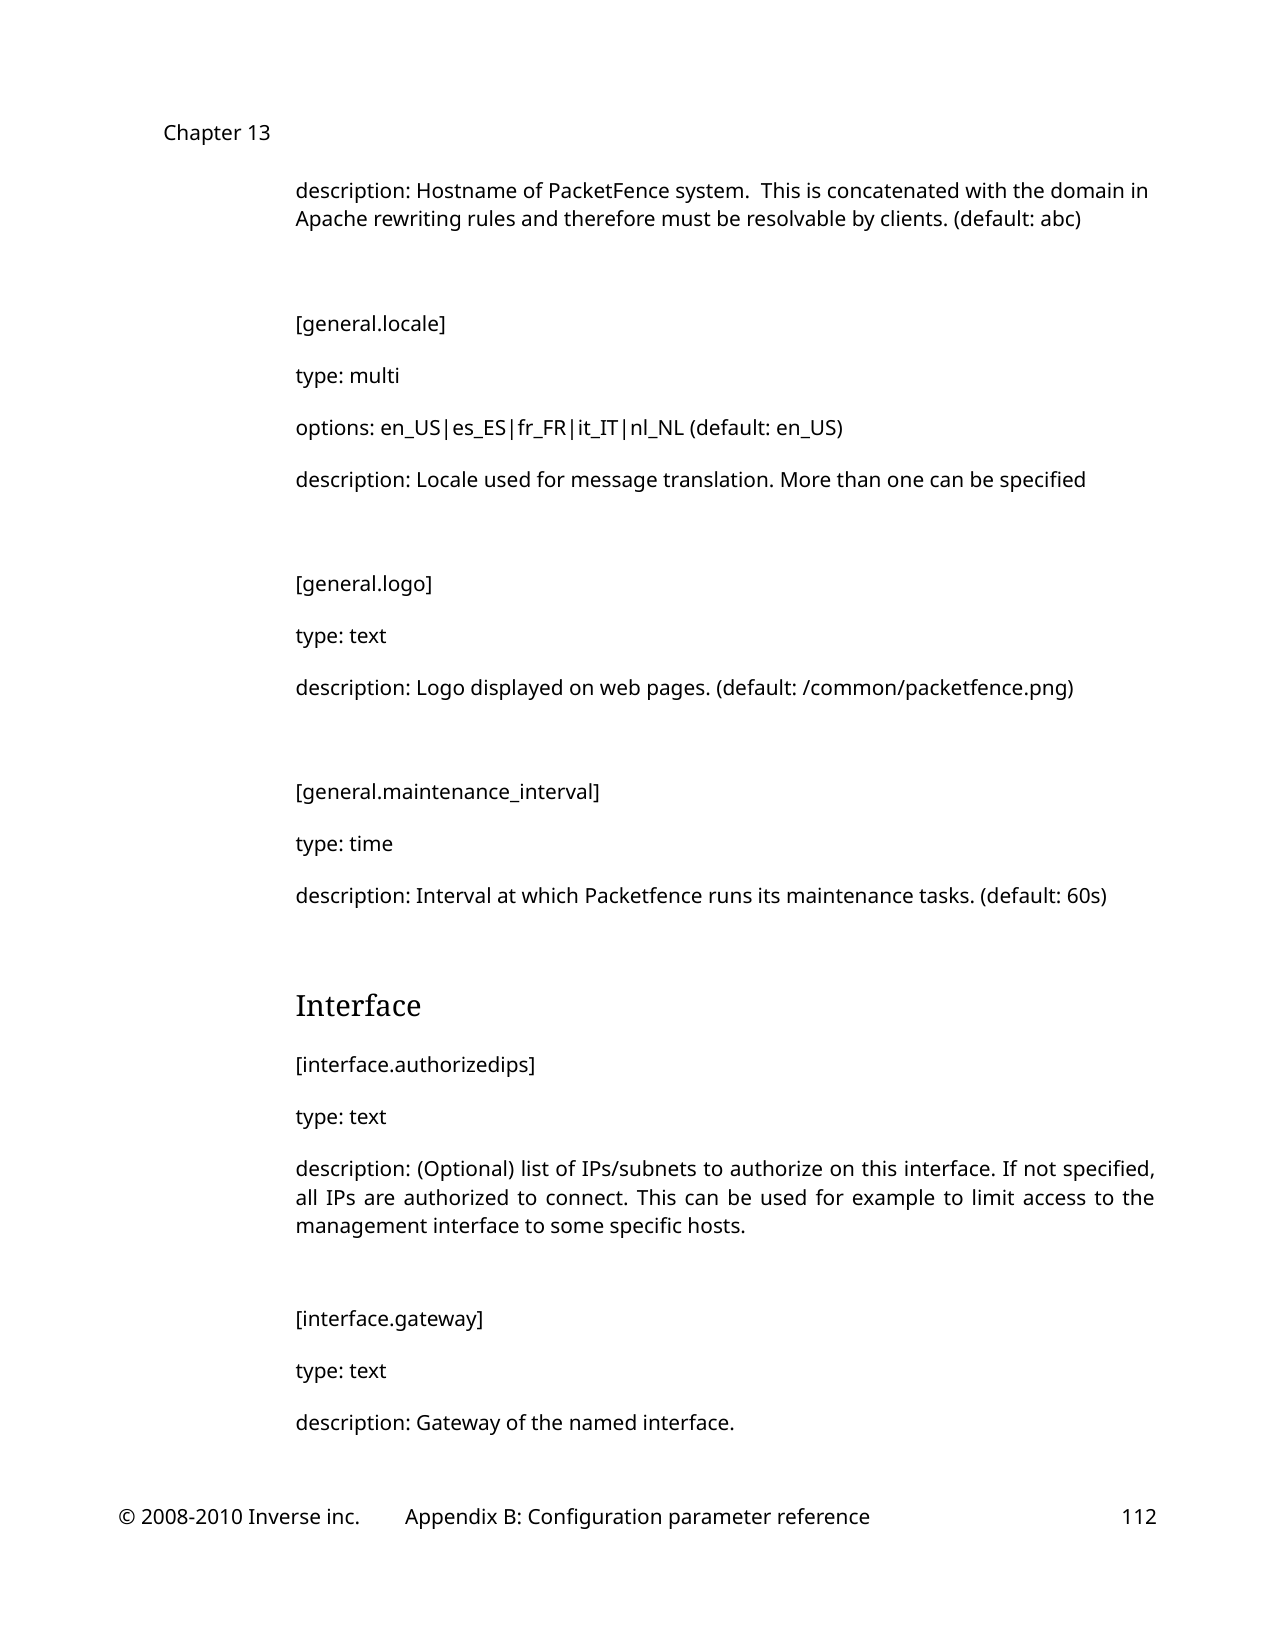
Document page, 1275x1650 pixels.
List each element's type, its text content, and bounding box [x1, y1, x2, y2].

text description: (Optional) list of IPs/subnets to authorize on this interface. If not specified, all IPs are authorized to connect. This can be used for example to limit access to the management interface to some specific hosts. [295, 1154, 1157, 1240]
text [general.maintenance_interval] [295, 777, 1157, 806]
text description: Gateway of the named interface. [295, 1408, 1157, 1437]
text description: Logo displayed on web pages. (default: /common/packetfence.png) [295, 673, 1157, 702]
subtitle Interface [295, 986, 1157, 1025]
text description: Locale used for message translation. More than one can be specified [295, 465, 1157, 493]
text type: text [295, 1102, 1157, 1131]
text type: text [295, 1356, 1157, 1385]
text type: time [295, 829, 1157, 858]
text [interface.authorizedips] [295, 1050, 1157, 1079]
text options: en_US|es_ES|fr_FR|it_IT|nl_NL (default: en_US) [295, 413, 1157, 441]
text type: multi [295, 361, 1157, 389]
text [interface.gateway] [295, 1304, 1157, 1333]
text description: Hostname of PacketFence system. This is concatenated with the domain in Apache rewriting rules and therefore must be resolvable by clients. (default: abc) [295, 176, 1157, 233]
text [general.logo] [295, 569, 1157, 597]
text [general.locale] [295, 309, 1157, 337]
text description: Interval at which Packetfence runs its maintenance tasks. (default: 60s) [295, 882, 1157, 910]
text type: text [295, 621, 1157, 649]
